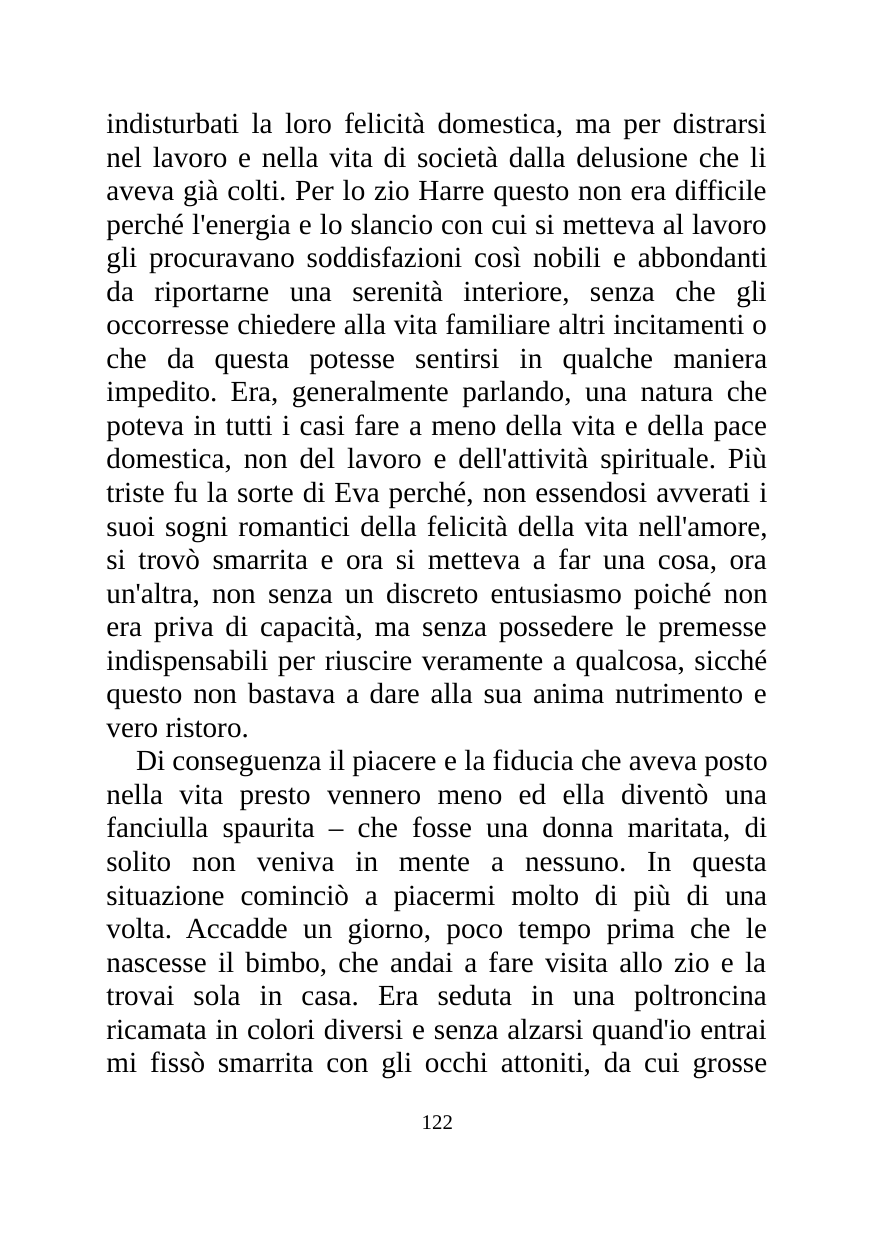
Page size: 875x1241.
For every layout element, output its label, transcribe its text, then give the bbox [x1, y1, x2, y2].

text Di conseguenza il piacere e la fiducia che aveva posto nella vita presto vennero meno ed ella diventò una fanciulla spaurita – che fosse una donna maritata, di solito non veniva in mente a nessuno. In questa situazione cominciò a piacermi molto di più di una volta. Accadde un giorno, poco tempo prima che le nascesse il bimbo, che andai a fare visita allo zio e la trovai sola in casa. Era seduta in una poltroncina ricamata in colori diversi e senza alzarsi quand'io entrai mi fissò smarrita con gli occhi attoniti, da cui grosse [106, 743, 768, 1079]
text indisturbati la loro felicità domestica, ma per distrarsi nel lavoro e nella vita di società dalla delusione che li aveva già colti. Per lo zio Harre questo non era difficile perché l'energia e lo slancio con cui si metteva al lavoro gli procuravano soddisfazioni così nobili e abbondanti da riportarne una serenità interiore, senza che gli occorresse chiedere alla vita familiare altri incitamenti o che da questa potesse sentirsi in qualche maniera impedito. Era, generalmente parlando, una natura che poteva in tutti i casi fare a meno della vita e della pace domestica, non del lavoro e dell'attività spirituale. Più triste fu la sorte di Eva perché, non essendosi avverati i suoi sogni romantici della felicità della vita nell'amore, si trovò smarrita e ora si metteva a far una cosa, ora un'altra, non senza un discreto entusiasmo poiché non era priva di capacità, ma senza possedere le premesse indispensabili per riuscire veramente a qualcosa, sicché questo non bastava a dare alla sua anima nutrimento e vero ristoro. [106, 106, 768, 743]
